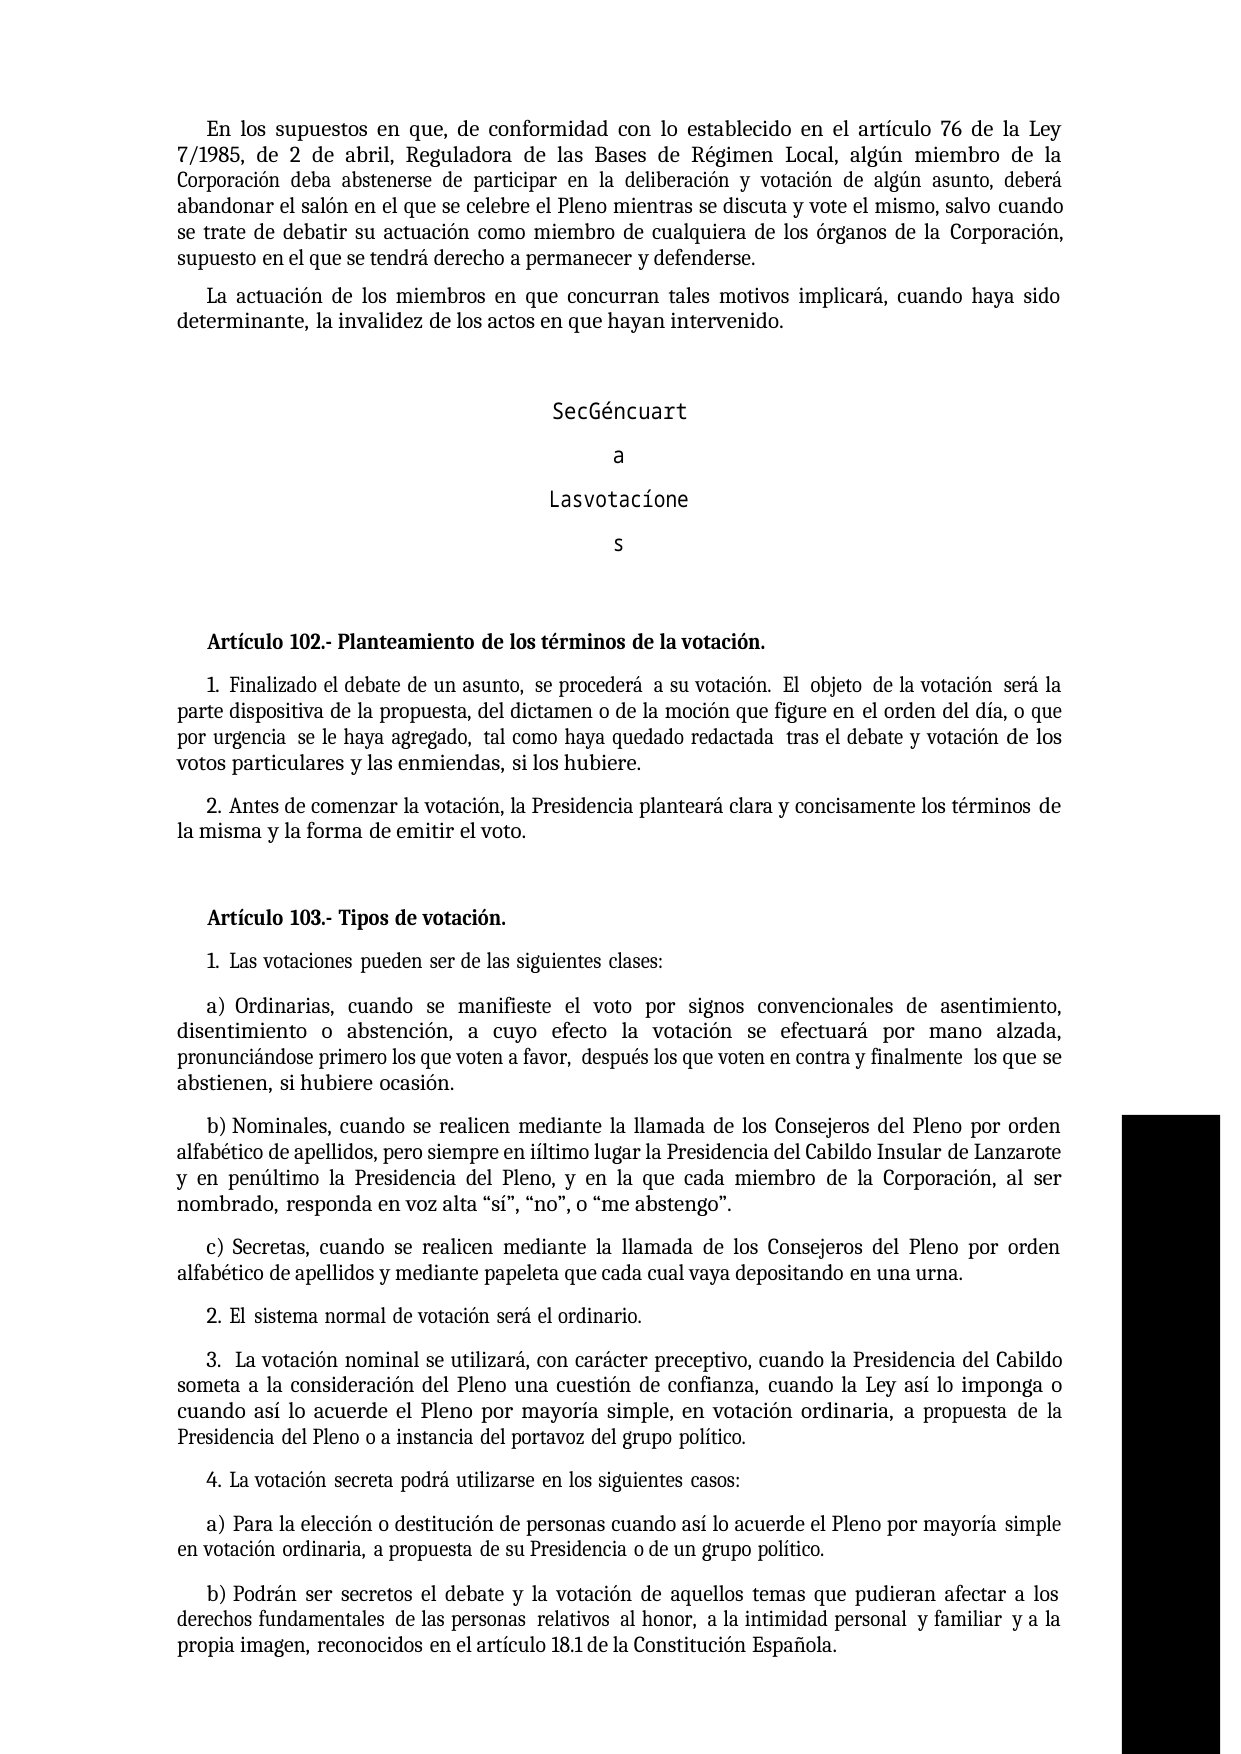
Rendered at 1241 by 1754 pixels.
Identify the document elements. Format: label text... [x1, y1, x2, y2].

list Ordinarias, cuando se manifieste el voto por signos convencionales de asentimiento, disentimiento o abstención, a cuyo efecto la votación se efectuará por mano alzada, pronunciándose primero los que voten a favor, después los que voten en contra y finalmente los que se abstienen, si hubiere ocasión. [177, 992, 1062, 1096]
text Artículo 102.- Planteamiento de los términos de la votación. [207, 628, 1232, 655]
text En los supuestos en que, de conformidad con lo establecido en el artículo 76 de la Ley 7/1985, de 2 de abril, Reguladora de las Bases de Régimen Local, algún miembro de la Corporación deba abstenerse de participar en la deliberación y votación de algún asunto, deberá abandonar el salón en el que se celebre el Pleno mientras se discuta y vote el mismo, salvo cuando se trate de debatir su actuación como miembro de cualquiera de los órganos de la Corporación, supuesto en el que se tendrá derecho a permanecer y defenderse. [177, 116, 1063, 271]
text Artículo 103.- Tipos de votación. [207, 905, 1232, 931]
list Antes de comenzar la votación, la Presidencia planteará clara y concisamente los términos de la misma y la forma de emitir el voto. [177, 793, 1061, 845]
list La votación nominal se utilizará, con carácter preceptivo, cuando la Presidencia del Cabildo someta a la consideración del Pleno una cuestión de confianza, cuando la Ley así lo imponga o cuando así lo acuerde el Pleno por mayoría simple, en votación ordinaria, a propuesta de la Presidencia del Pleno o a instancia del portavoz del grupo político. [177, 1347, 1062, 1450]
list Podrán ser secretos el debate y la votación de aquellos temas que pudieran afectar a los derechos fundamentales de las personas relativos al honor, a la intimidad personal y familiar y a la propia imagen, reconocidos en el artículo 18.1 de la Constitución Española. [177, 1581, 1061, 1658]
list Las votaciones pueden ser de las siguientes clases: [207, 948, 1232, 974]
text La actuación de los miembros en que concurran tales motivos implicará, cuando haya sido determinante, la invalidez de los actos en que hayan intervenido. [177, 283, 1061, 334]
text SecGéncuarta Lasvotacíones [546, 395, 691, 558]
list Secretas, cuando se realicen mediante la llamada de los Consejeros del Pleno por orden alfabético de apellidos y mediante papeleta que cada cual vaya depositando en una urna. [177, 1234, 1062, 1286]
list Nominales, cuando se realicen mediante la llamada de los Consejeros del Pleno por orden alfabético de apellidos, pero siempre en iíltimo lugar la Presidencia del Cabildo Insular de Lanzarote y en penúltimo la Presidencia del Pleno, y en la que cada miembro de la Corporación, al ser nombrado, responda en voz alta “sí”, “no”, o “me abstengo”. [177, 1113, 1062, 1217]
list Para la elección o destitución de personas cuando así lo acuerde el Pleno por mayoría simple en votación ordinaria, a propuesta de su Presidencia o de un grupo político. [177, 1512, 1061, 1562]
list La votación secreta podrá utilizarse en los siguientes casos: [206, 1467, 1121, 1493]
list Finalizado el debate de un asunto, se procederá a su votación. El objeto de la votación será la parte dispositiva de la propuesta, del dictamen o de la moción que figure en el orden del día, o que por urgencia se le haya agregado, tal como haya quedado redactada tras el debate y votación de los votos particulares y las enmiendas, si los hubiere. [177, 672, 1062, 776]
list El sistema normal de votación será el ordinario. [206, 1303, 1121, 1329]
